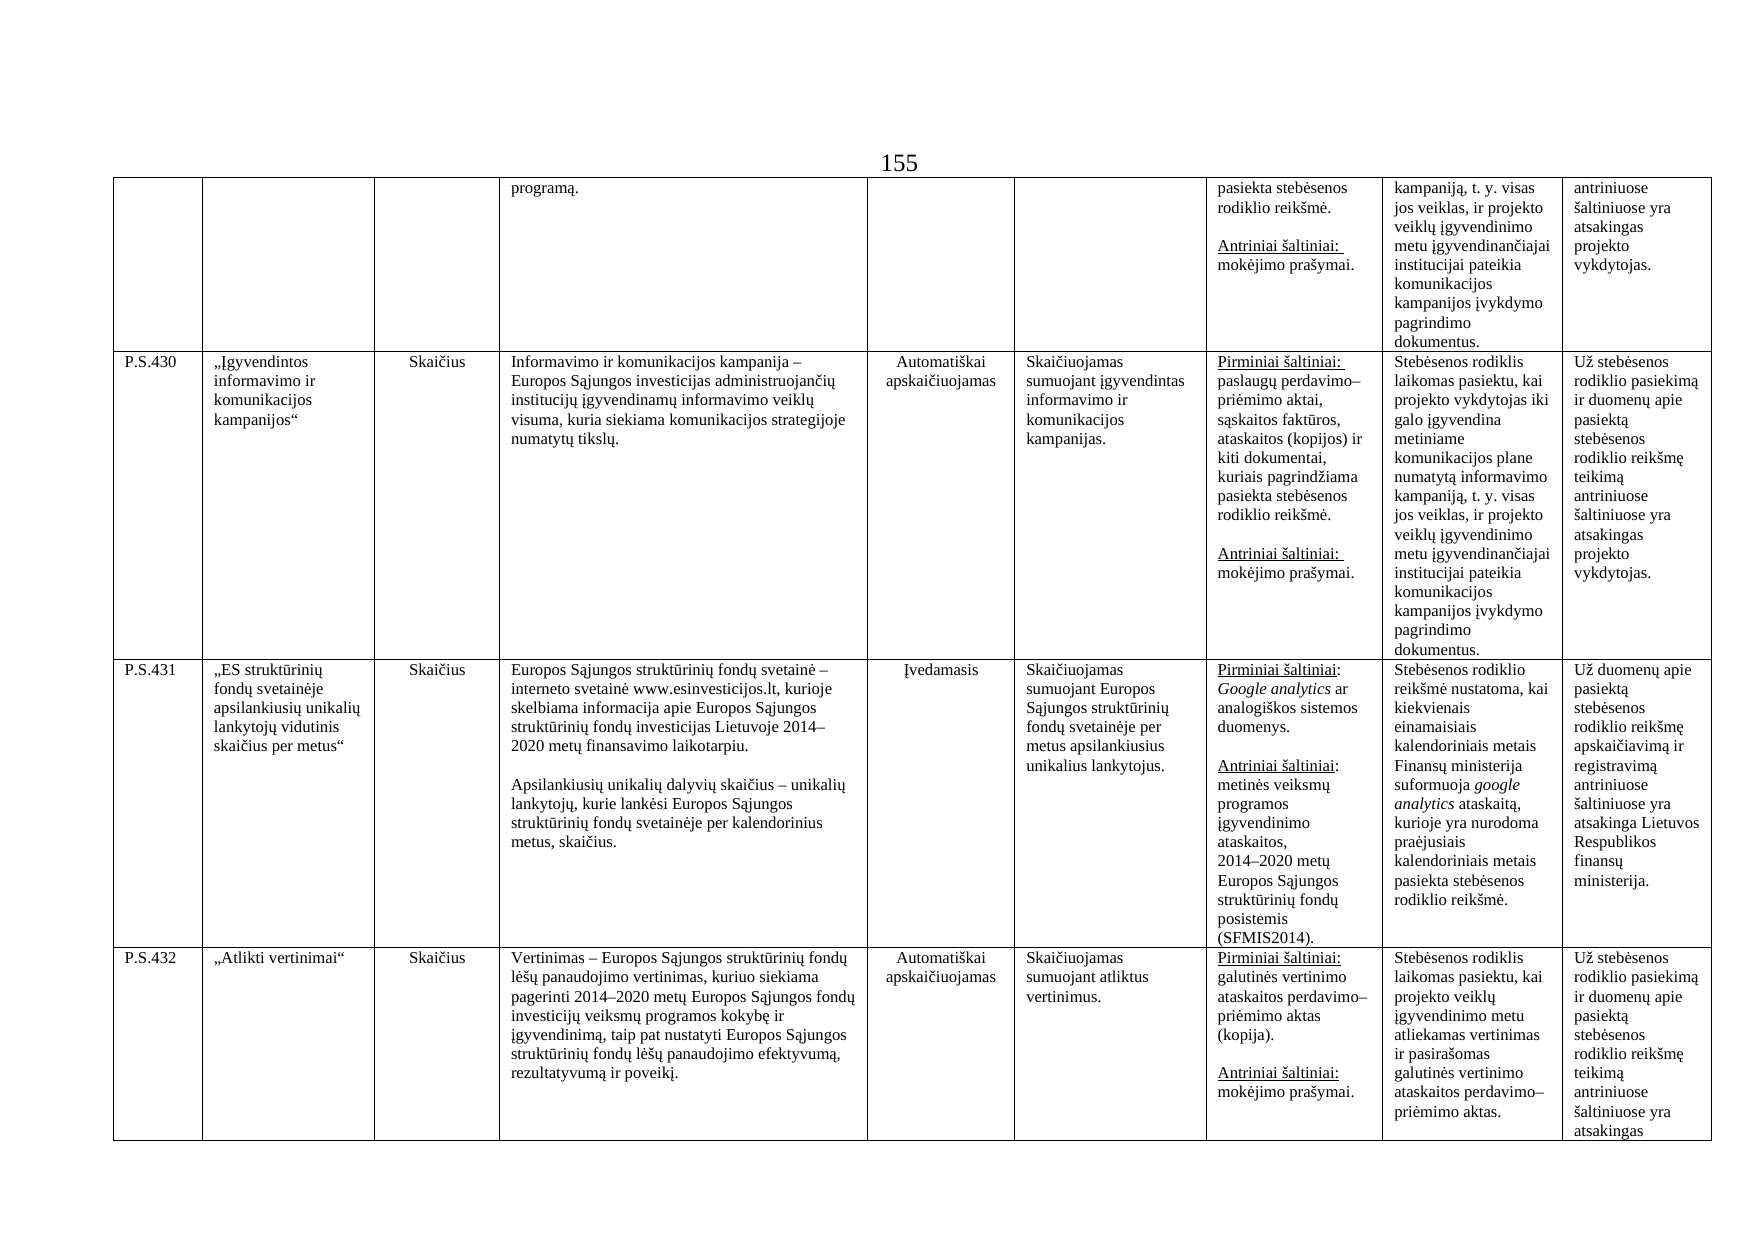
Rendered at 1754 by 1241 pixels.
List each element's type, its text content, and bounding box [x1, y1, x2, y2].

table_cell „Įgyvendintos informavimo ir komunikacijos kampanijos“ [203, 352, 374, 658]
table_cell [375, 178, 499, 351]
table_cell Stebėsenos rodiklis laikomas pasiektu, kai projekto veiklų įgyvendinimo metu atliekamas vertinimas ir pasirašomas galutinės vertinimo ataskaitos perdavimo–priėmimo aktas. [1383, 948, 1562, 1140]
table_cell antriniuose šaltiniuose yra atsakingas projekto vykdytojas. [1563, 178, 1711, 351]
table_cell [114, 178, 202, 351]
table_cell P.S.432 [114, 948, 202, 1140]
table_cell programą. [500, 178, 867, 351]
table_cell Už stebėsenos rodiklio pasiekimą ir duomenų apie pasiektą stebėsenos rodiklio reikšmę teikimą antriniuose šaltiniuose yra atsakingas [1563, 948, 1711, 1140]
table_cell kampaniją, t. y. visas jos veiklas, ir projekto veiklų įgyvendinimo metu įgyvendinančiajai institucijai pateikia komunikacijos kampanijos įvykdymo pagrindimo dokumentus. [1383, 178, 1562, 351]
table_cell Europos Sąjungos struktūrinių fondų svetainė – interneto svetainė www.esinvesticijos.lt, kurioje skelbiama informacija apie Europos Sąjungos struktūrinių fondų investicijas Lietuvoje 2014–2020 metų finansavimo laikotarpiu. Apsilankiusių unikalių dalyvių skaičius – unikalių lankytojų, kurie lankėsi Europos Sąjungos struktūrinių fondų svetainėje per kalendorinius metus, skaičius. [500, 660, 867, 947]
table_cell Skaičius [375, 352, 499, 658]
table_cell Skaičiuojamas sumuojant atliktus vertinimus. [1015, 948, 1206, 1140]
table_cell Skaičius [375, 660, 499, 947]
table_cell Pirminiai šaltiniai: galutinės vertinimo ataskaitos perdavimo– priėmimo aktas (kopija). Antriniai šaltiniai: mokėjimo prašymai. [1207, 948, 1382, 1140]
table_cell Pirminiai šaltiniai: Google analytics ar analogiškos sistemos duomenys. Antriniai šaltiniai: metinės veiksmų programos įgyvendinimo ataskaitos, 2014–2020 metų Europos Sąjungos struktūrinių fondų posistemis (SFMIS2014). [1207, 660, 1382, 947]
table_cell P.S.430 [114, 352, 202, 658]
table_cell Skaičius [375, 948, 499, 1140]
table_cell Skaičiuojamas sumuojant įgyvendintas informavimo ir komunikacijos kampanijas. [1015, 352, 1206, 658]
table_cell P.S.431 [114, 660, 202, 947]
table_cell „ES struktūrinių fondų svetainėje apsilankiusių unikalių lankytojų vidutinis skaičius per metus“ [203, 660, 374, 947]
table_cell Informavimo ir komunikacijos kampanija – Europos Sąjungos investicijas administruojančių institucijų įgyvendinamų informavimo veiklų visuma, kuria siekiama komunikacijos strategijoje numatytų tikslų. [500, 352, 867, 658]
table_cell Automatiškai apskaičiuojamas [868, 352, 1014, 658]
table_cell Už duomenų apie pasiektą stebėsenos rodiklio reikšmę apskaičiavimą ir registravimą antriniuose šaltiniuose yra atsakinga Lietuvos Respublikos finansų ministerija. [1563, 660, 1711, 947]
table_cell [868, 178, 1014, 351]
table_cell [1015, 178, 1206, 351]
table_cell Automatiškai apskaičiuojamas [868, 948, 1014, 1140]
table_cell [203, 178, 374, 351]
table_cell Skaičiuojamas sumuojant Europos Sąjungos struktūrinių fondų svetainėje per metus apsilankiusius unikalius lankytojus. [1015, 660, 1206, 947]
table_cell „Atlikti vertinimai“ [203, 948, 374, 1140]
table_cell Įvedamasis [868, 660, 1014, 947]
table_cell Už stebėsenos rodiklio pasiekimą ir duomenų apie pasiektą stebėsenos rodiklio reikšmę teikimą antriniuose šaltiniuose yra atsakingas projekto vykdytojas. [1563, 352, 1711, 658]
table_cell Vertinimas – Europos Sąjungos struktūrinių fondų lėšų panaudojimo vertinimas, kuriuo siekiama pagerinti 2014–2020 metų Europos Sąjungos fondų investicijų veiksmų programos kokybę ir įgyvendinimą, taip pat nustatyti Europos Sąjungos struktūrinių fondų lėšų panaudojimo efektyvumą, rezultatyvumą ir poveikį. [500, 948, 867, 1140]
table_cell Stebėsenos rodiklis laikomas pasiektu, kai projekto vykdytojas iki galo įgyvendina metiniame komunikacijos plane numatytą informavimo kampaniją, t. y. visas jos veiklas, ir projekto veiklų įgyvendinimo metu įgyvendinančiajai institucijai pateikia komunikacijos kampanijos įvykdymo pagrindimo dokumentus. [1383, 352, 1562, 658]
table_cell pasiekta stebėsenos rodiklio reikšmė. Antriniai šaltiniai: mokėjimo prašymai. [1207, 178, 1382, 351]
table_cell Stebėsenos rodiklio reikšmė nustatoma, kai kiekvienais einamaisiais kalendoriniais metais Finansų ministerija suformuoja google analytics ataskaitą, kurioje yra nurodoma praėjusiais kalendoriniais metais pasiekta stebėsenos rodiklio reikšmė. [1383, 660, 1562, 947]
table_cell Pirminiai šaltiniai: paslaugų perdavimo– priėmimo aktai, sąskaitos faktūros, ataskaitos (kopijos) ir kiti dokumentai, kuriais pagrindžiama pasiekta stebėsenos rodiklio reikšmė. Antriniai šaltiniai: mokėjimo prašymai. [1207, 352, 1382, 658]
